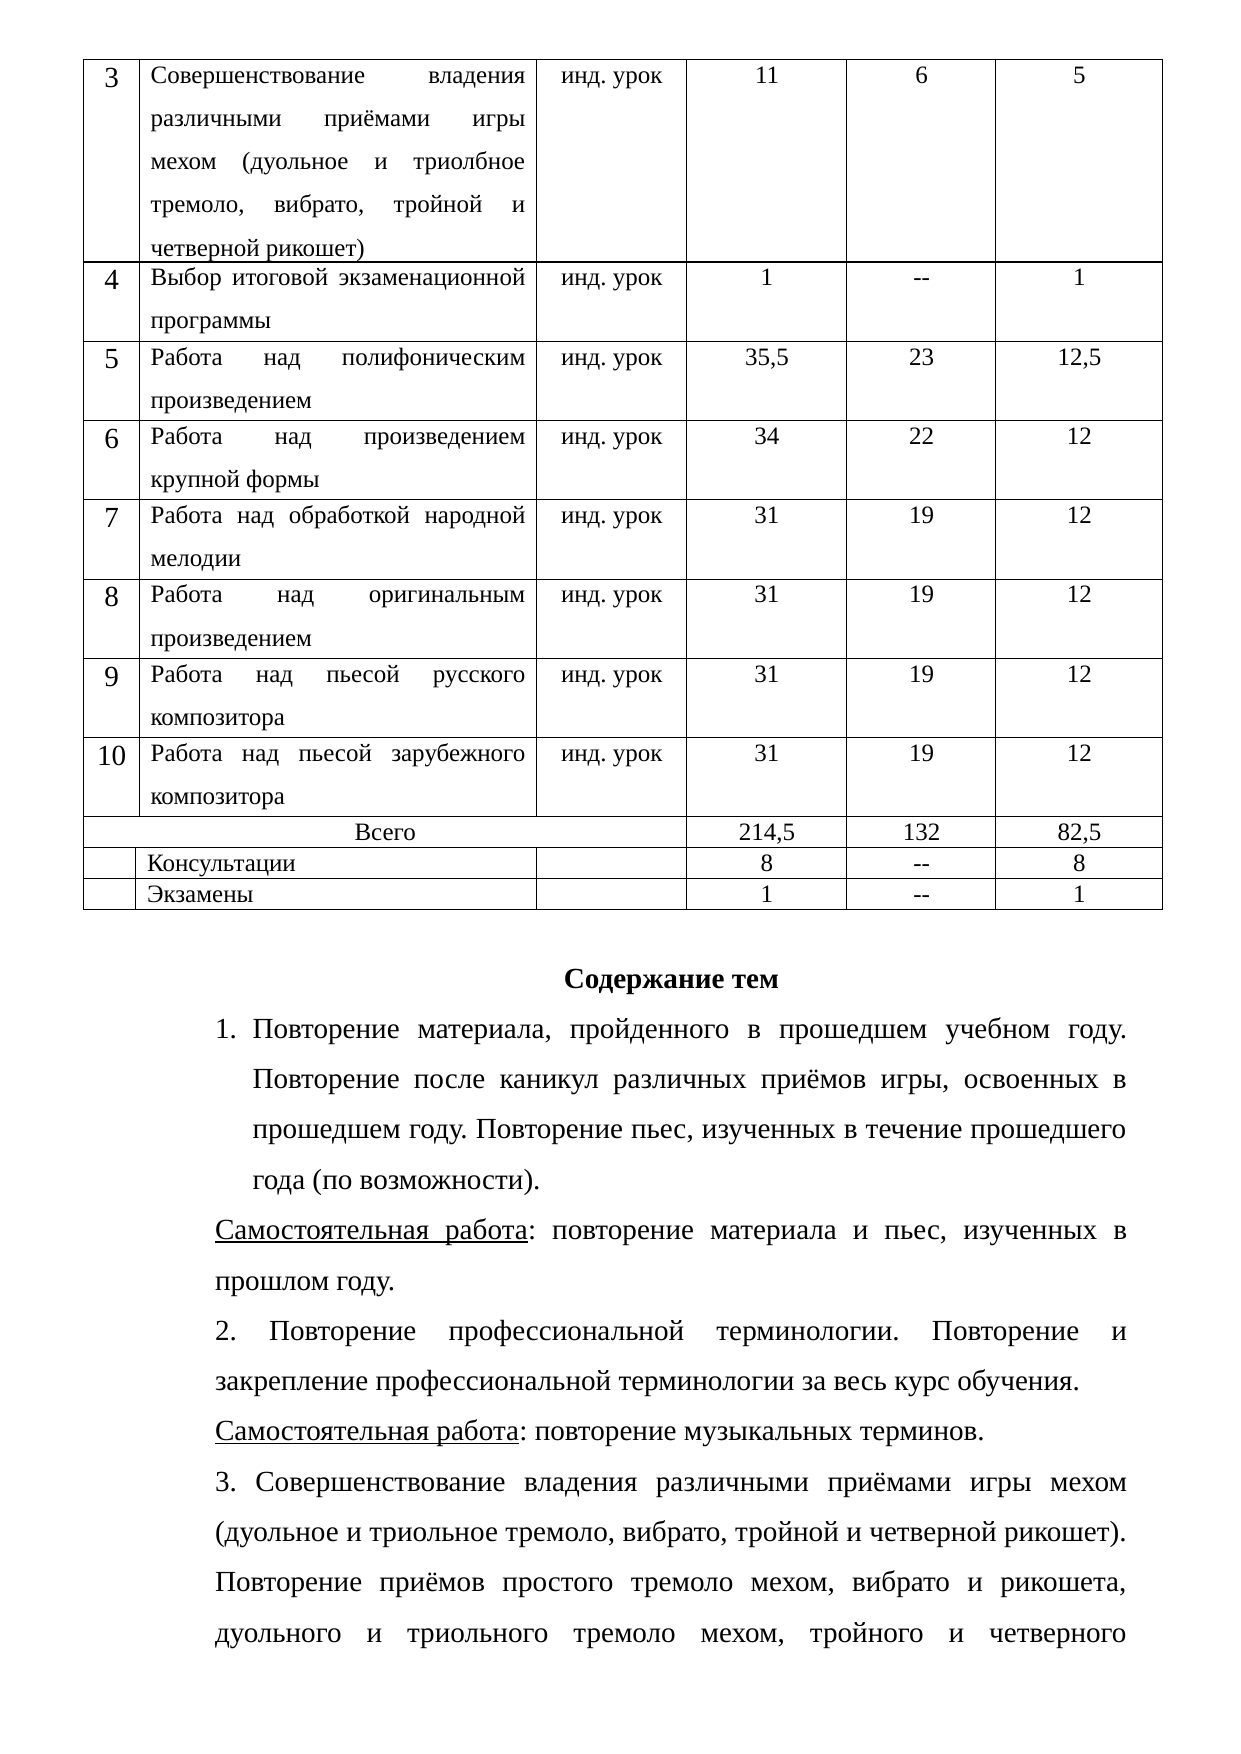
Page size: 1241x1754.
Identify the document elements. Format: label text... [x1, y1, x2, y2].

table_cell 1 [687, 263, 846, 341]
table_cell Всего [84, 817, 686, 847]
text Самостоятельная работа: повторение музыкальных терминов. [215, 1413, 1128, 1447]
list Повторение материала, пройденного в прошедшем учебном году. Повторение после каникул различных приёмов игры, освоенных в прошедшем году. Повторение пьес, изученных в течение прошедшего года (по возможности). [215, 1011, 1128, 1196]
table_cell 35,5 [687, 342, 846, 420]
table_cell 19 [847, 580, 995, 658]
table_cell 6 [84, 421, 139, 499]
table_cell 3 [84, 60, 139, 261]
table_cell 31 [687, 659, 846, 737]
table_cell 31 [687, 580, 846, 658]
table_cell -- [847, 848, 995, 878]
table_cell Работа над обработкой народной мелодии [140, 500, 536, 578]
table_cell 132 [847, 817, 995, 847]
table_cell 5 [84, 342, 139, 420]
table_cell Выбор итоговой экзаменационной программы [140, 263, 536, 341]
table_cell 8 [687, 848, 846, 878]
table_cell Работа над пьесой зарубежного композитора [140, 738, 536, 816]
table_cell инд. урок [537, 659, 686, 737]
table_cell 11 [687, 60, 846, 261]
table_cell Работа над произведением крупной формы [140, 421, 536, 499]
table_cell 19 [847, 659, 995, 737]
table_cell Работа над полифоническим произведением [140, 342, 536, 420]
table_cell 1 [687, 879, 846, 909]
table_cell 12 [996, 580, 1162, 658]
table_cell -- [847, 263, 995, 341]
table_cell Консультации [136, 848, 536, 878]
table_cell 1 [996, 879, 1162, 909]
table_cell инд. урок [537, 580, 686, 658]
table_cell 12 [996, 500, 1162, 578]
table_cell 5 [996, 60, 1162, 261]
table_cell 12 [996, 421, 1162, 499]
table_cell 6 [847, 60, 995, 261]
table_cell 8 [84, 580, 139, 658]
table_cell [537, 879, 686, 909]
table_cell 214,5 [687, 817, 846, 847]
table_cell [84, 848, 135, 878]
table_cell 9 [84, 659, 139, 737]
table_cell 19 [847, 500, 995, 578]
table_cell 10 [84, 738, 139, 816]
text Содержание тем [215, 961, 1128, 994]
table_cell 22 [847, 421, 995, 499]
text Самостоятельная работа: повторение материала и пьес, изученных в прошлом году. [215, 1212, 1128, 1296]
table_cell 1 [996, 263, 1162, 341]
table_cell 34 [687, 421, 846, 499]
table_cell 31 [687, 738, 846, 816]
table_cell инд. урок [537, 342, 686, 420]
text 3. Совершенствование владения различными приёмами игры мехом (дуольное и триольное тремоло, вибрато, тройной и четверной рикошет). Повторение приёмов простого тремоло мехом, вибрато и рикошета, дуольного и триольного тремоло мехом, тройного и четверного [215, 1464, 1128, 1648]
table_cell 12 [996, 659, 1162, 737]
table_cell 12 [996, 738, 1162, 816]
table_cell инд. урок [537, 421, 686, 499]
table_cell 12,5 [996, 342, 1162, 420]
table_cell инд. урок [537, 60, 686, 261]
table_cell 31 [687, 500, 846, 578]
table_cell Совершенствование владения различными приёмами игры мехом (дуольное и триолбное тремоло, вибрато, тройной и четверной рикошет) [140, 60, 536, 261]
text 2. Повторение профессиональной терминологии. Повторение и закрепление профессиональной терминологии за весь курс обучения. [215, 1313, 1128, 1397]
table_cell инд. урок [537, 263, 686, 341]
table_cell 82,5 [996, 817, 1162, 847]
table_cell 19 [847, 738, 995, 816]
table_cell [84, 879, 135, 909]
table_cell 8 [996, 848, 1162, 878]
table_cell Экзамены [136, 879, 536, 909]
table_cell -- [847, 879, 995, 909]
table_cell [537, 848, 686, 878]
table_cell инд. урок [537, 500, 686, 578]
table_cell инд. урок [537, 738, 686, 816]
table_cell 7 [84, 500, 139, 578]
table_cell 23 [847, 342, 995, 420]
table_cell Работа над оригинальным произведением [140, 580, 536, 658]
table_cell 4 [84, 263, 139, 341]
table_cell Работа над пьесой русского композитора [140, 659, 536, 737]
